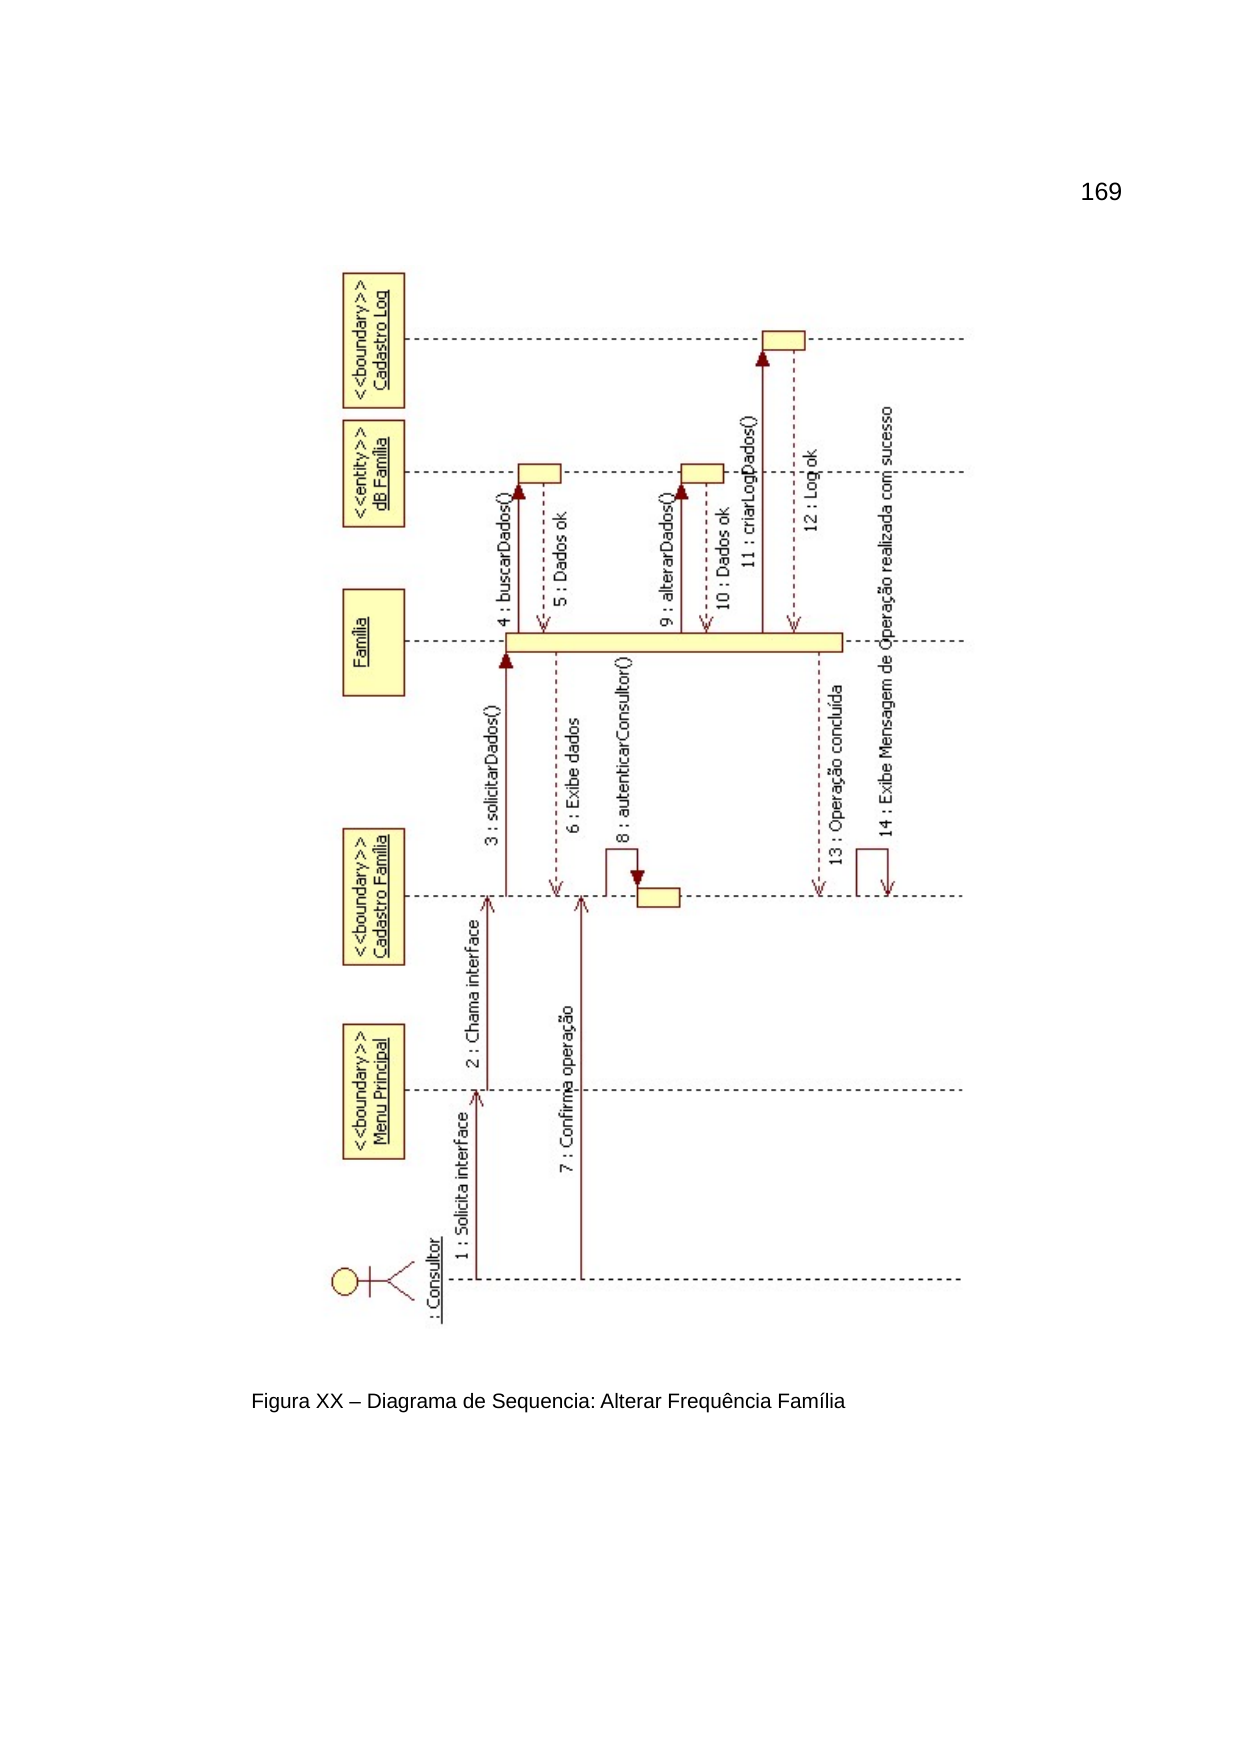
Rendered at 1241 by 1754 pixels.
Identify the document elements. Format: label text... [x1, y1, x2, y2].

picture [299, 265, 1000, 1390]
text Figura XX – Diagrama de Sequencia: Alterar Frequência Família [177, 1390, 1122, 1413]
